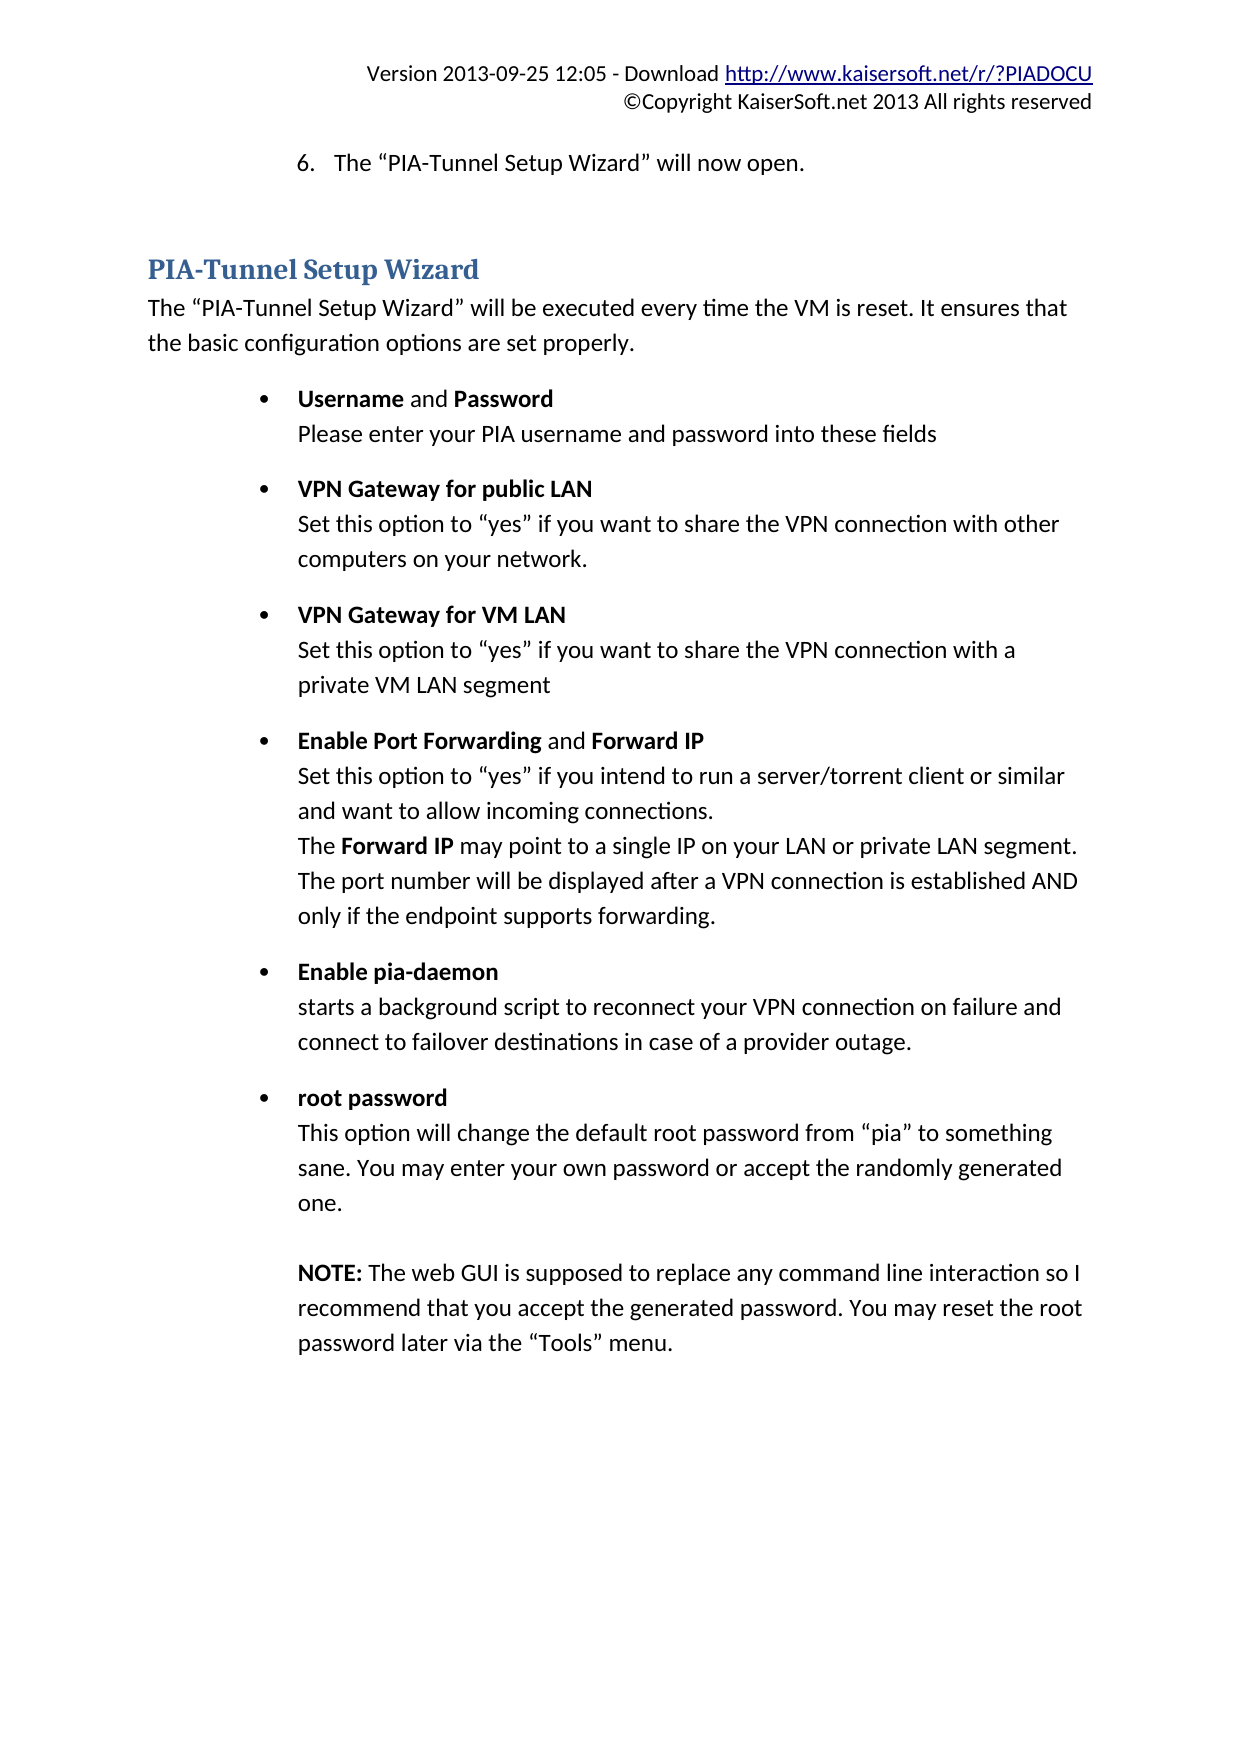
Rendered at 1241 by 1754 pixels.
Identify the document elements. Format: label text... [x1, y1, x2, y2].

list VPN Gateway for public LAN Set this option to “yes” if you want to share the VPN connection with other computers on your network. [260, 474, 1093, 574]
text The “PIA-Tunnel Setup Wizard” will be executed every time the VM is reset. It ensures that the basic configuration options are set properly. [148, 292, 1093, 357]
list The “PIA-Tunnel Setup Wizard” will now open. [296, 148, 1093, 178]
list Username and Password Please enter your PIA username and password into these fields [260, 383, 1093, 448]
list Enable pia-daemon starts a background script to reconnect your VPN connection on failure and connect to failover destinations in case of a provider outage. [260, 956, 1093, 1057]
list Enable Port Forwarding and Forward IP Set this option to “yes” if you intend to run a server/torrent client or similar and want to allow incoming connections. The Forward IP may point to a single IP on your LAN or private LAN segment. The port number will be displayed after a VPN connection is established AND only if the endpoint supports forwarding. [260, 725, 1093, 931]
list root password This option will change the default root password from “pia” to something sane. You may enter your own password or accept the randomly generated one. NOTE: The web GUI is supposed to replace any command line interaction so I recommend that you accept the generated password. You may reset the root password later via the “Tools” menu. [260, 1082, 1093, 1357]
subtitle PIA-Tunnel Setup Wizard [148, 253, 1093, 287]
list VPN Gateway for VM LAN Set this option to “yes” if you want to share the VPN connection with a private VM LAN segment [260, 599, 1093, 700]
